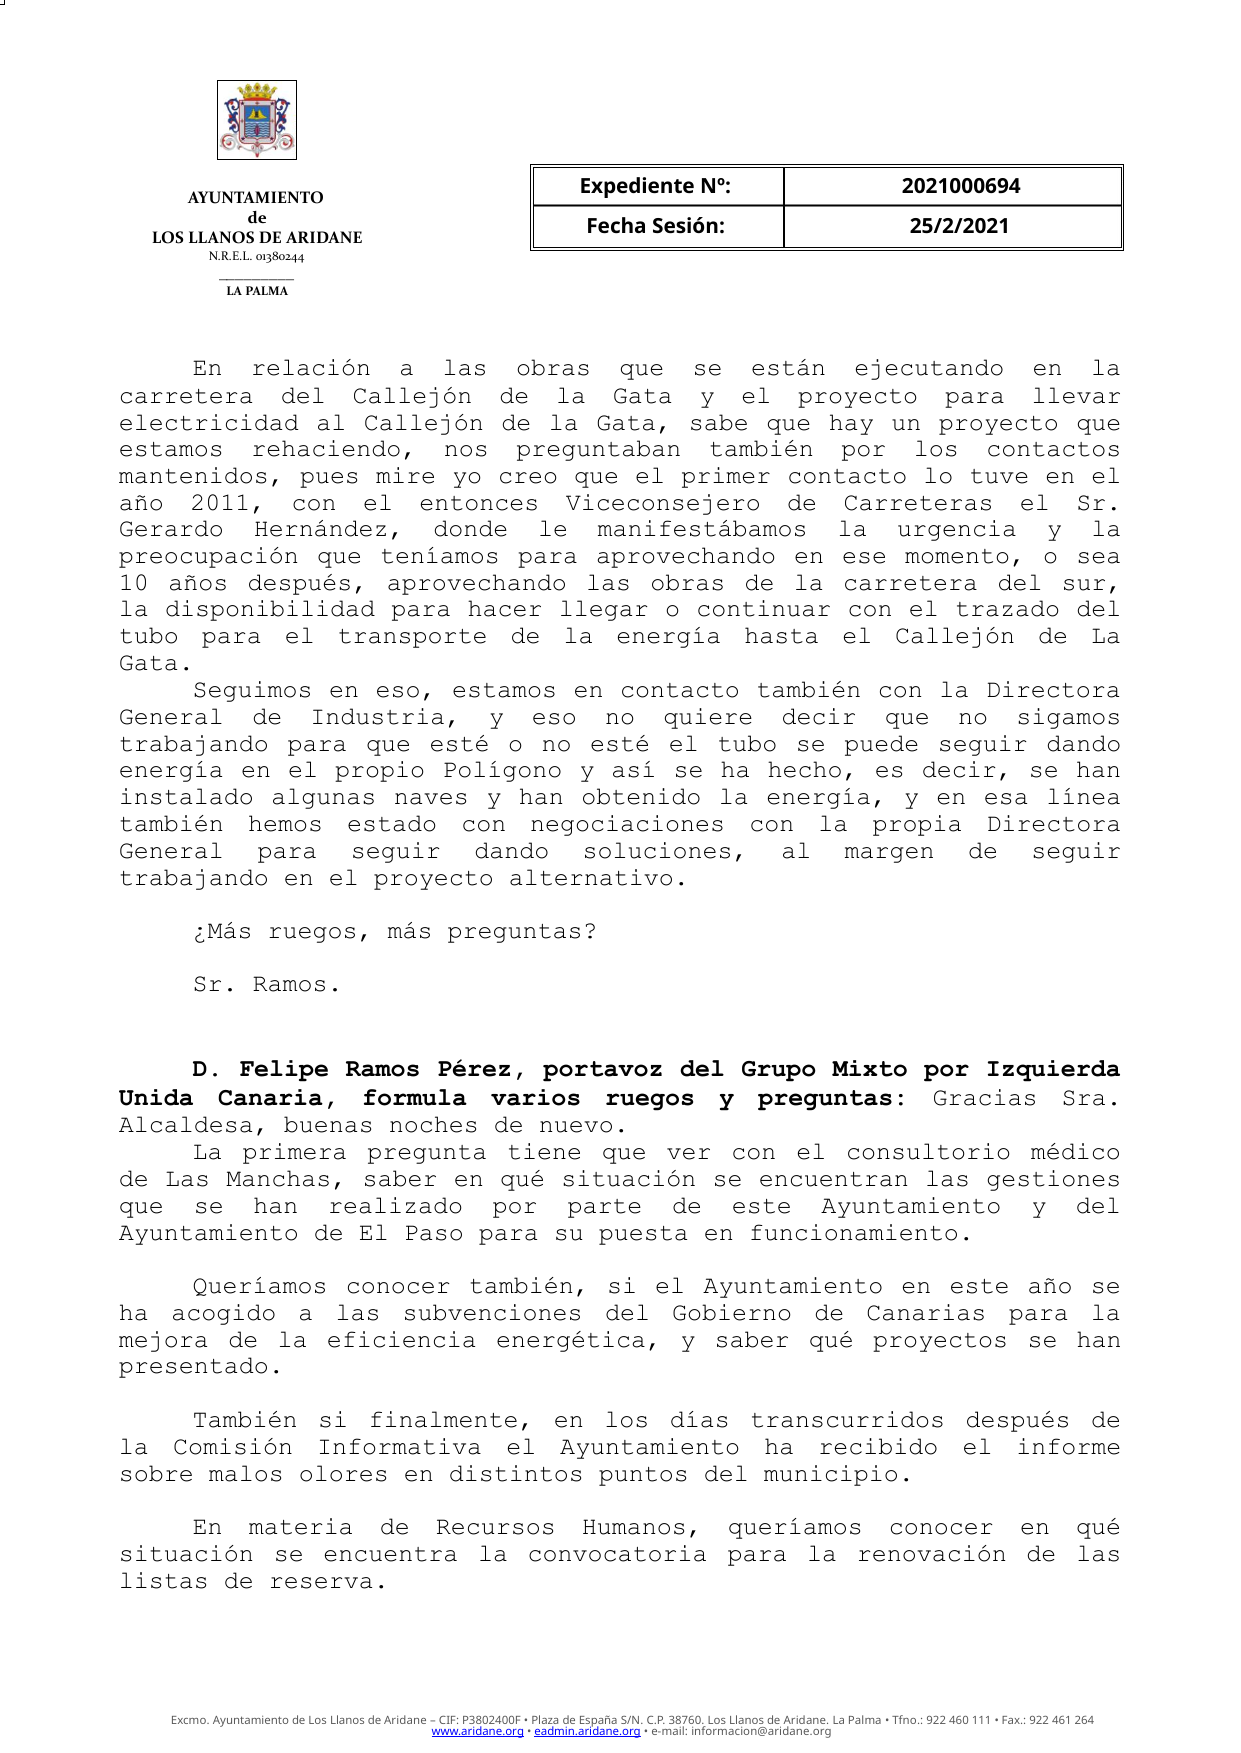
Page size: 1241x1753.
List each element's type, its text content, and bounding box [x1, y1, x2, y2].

picture [531, 165, 1123, 250]
text Excmo. Ayuntamiento de Los Llanos de Aridane – CIF: P3802400F • Plaza de España S/N. C.P. 38760. Los Llanos de Aridane. La Palma • Tfno.: 922 460 111 • Fax.: 922 461 264 [171, 1713, 1095, 1727]
text mejora de la eficiencia energética, y saber qué proyectos se han [119, 1326, 1146, 1352]
text electricidad al Callejón de la Gata, sabe que hay un proyecto que [119, 408, 1146, 435]
text ¿Más ruegos, más preguntas? [192, 915, 622, 944]
text energía en el propio Polígono y así se ha hecho, es decir, se han [119, 757, 1146, 783]
text de [247, 210, 387, 227]
text Fecha Sesión: [586, 214, 761, 239]
text Seguimos en eso, estamos en contacto también con la Directora [192, 674, 1146, 703]
text 1 [119, 568, 134, 594]
text En materia de Recursos Humanos, queríamos conocer en qué [192, 1512, 1146, 1540]
text General para seguir dando soluciones, al margen de seguir [119, 837, 1146, 863]
picture [218, 81, 296, 159]
text Unida Canaria, formula varios ruegos y preguntas: Gracias Sra. [119, 1083, 1146, 1111]
text LA PALMA [226, 286, 317, 298]
text 0 años después, aprovechando las obras de la carretera del sur, [134, 568, 1146, 594]
text mantenidos, pues mire yo creo que el primer contacto lo tuve en el [119, 462, 1146, 489]
text preocupación que teníamos para aprovechando en ese momento, o sea [119, 542, 1146, 568]
text tubo para el transporte de la energía hasta el Callejón de La [119, 622, 1146, 649]
text Expediente Nº: [579, 173, 761, 198]
text trabajando en el proyecto alternativo. [119, 863, 1146, 890]
text Alcaldesa, buenas noches de nuevo. [119, 1111, 1146, 1138]
text sobre malos olores en distintos puntos del municipio. [119, 1460, 1146, 1486]
text ________ [226, 266, 317, 282]
text la disponibilidad para hacer llegar o continuar con el trazado del [119, 594, 1146, 622]
text LOS LLANOS DE ARIDANE [152, 230, 387, 247]
text año 2011, con el entonces Viceconsejero de Carreteras el Sr. [119, 489, 1146, 516]
text presentado. [119, 1352, 1146, 1379]
text ha acogido a las subvenciones del Gobierno de Canarias para la [119, 1299, 1146, 1326]
text situación se encuentra la convocatoria para la renovación de las [119, 1540, 1146, 1567]
text instalado algunas naves y han obtenido la energía, y en esa línea [119, 783, 1146, 810]
text _ [219, 266, 226, 279]
text También si finalmente, en los días transcurridos después de [192, 1404, 1146, 1433]
text La primera pregunta tiene que ver con el consultorio médico [192, 1138, 1146, 1165]
text Sr. Ramos. [192, 969, 367, 997]
text estamos rehaciendo, nos preguntaban también por los contactos [119, 435, 1146, 462]
text también hemos estado con negociaciones con la propia Directora [119, 810, 1146, 837]
text 25/2/2021 [909, 214, 1059, 239]
text 2021000694 [902, 173, 1059, 198]
text Gerardo Hernández, donde le manifestábamos la urgencia y la [119, 516, 1146, 542]
text carretera del Callejón de la Gata y el proyecto para llevar [119, 382, 1146, 408]
text Queríamos conocer también, si el Ayuntamiento en este año se [192, 1271, 1146, 1299]
text _ [317, 266, 327, 282]
text D. Felipe Ramos Pérez, portavoz del Grupo Mixto por Izquierda [192, 1054, 1146, 1082]
text General de Industria, y eso no quiere decir que no sigamos [119, 703, 1146, 730]
text que se han realizado por parte de este Ayuntamiento y del [119, 1192, 1146, 1219]
text En relación a las obras que se están ejecutando en la [192, 353, 1146, 382]
text trabajando para que esté o no esté el tubo se puede seguir dando [119, 730, 1146, 757]
text Gata. [119, 649, 1146, 676]
text Ayuntamiento de El Paso para su puesta en funcionamiento. [119, 1219, 1146, 1245]
text la Comisión Informativa el Ayuntamiento ha recibido el informe [119, 1433, 1146, 1460]
text listas de reserva. [119, 1567, 1146, 1593]
text AYUNTAMIENTO [188, 190, 387, 207]
text N.R.E.L. 01380244 [208, 250, 327, 262]
text de Las Manchas, saber en qué situación se encuentran las gestiones [119, 1165, 1146, 1192]
text www.aridane.org • eadmin.aridane.org • e-mail: informacion@aridane.org [431, 1724, 834, 1738]
